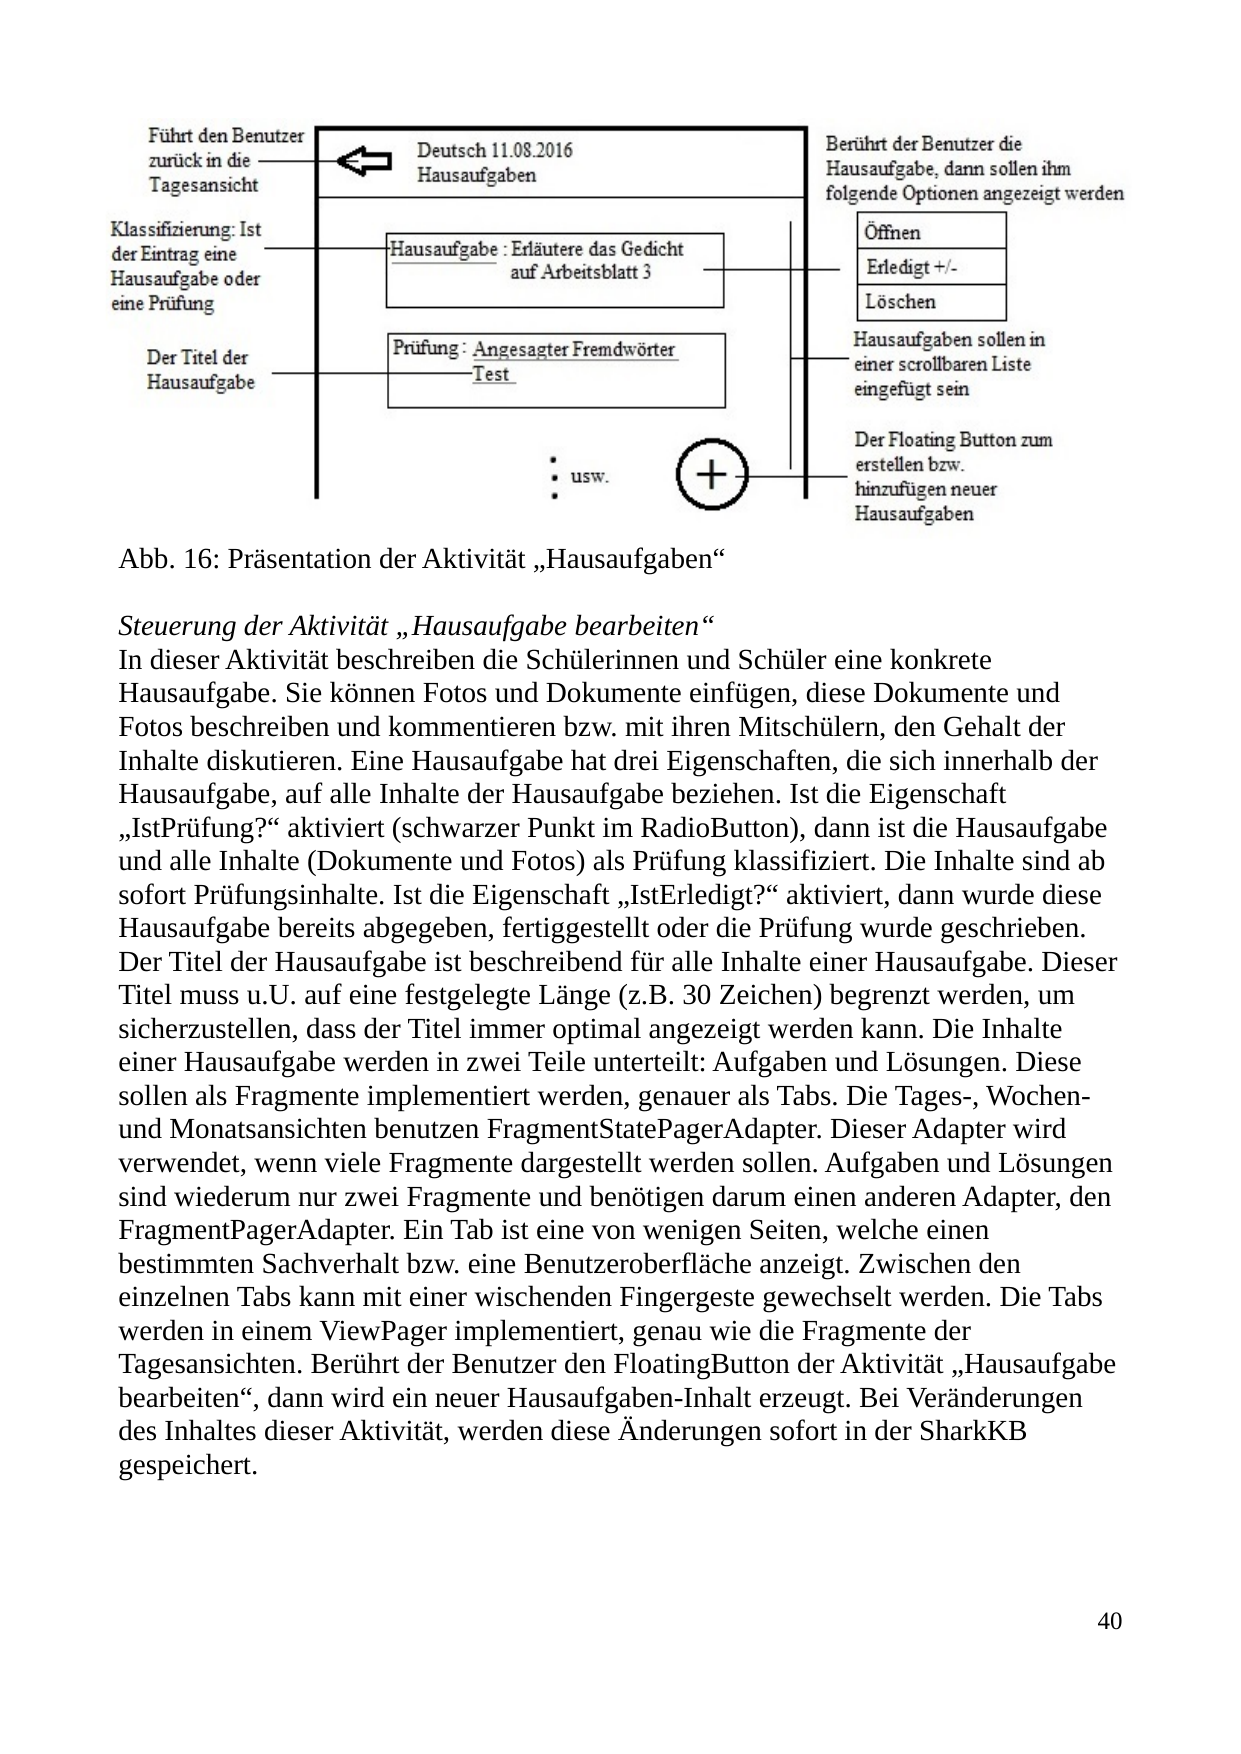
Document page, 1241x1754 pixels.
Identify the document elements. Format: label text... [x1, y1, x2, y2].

picture [105, 118, 1135, 542]
subtitle In dieser Aktivität beschreiben die Schülerinnen und Schüler eine konkrete Hausaufgabe. Sie können Fotos und Dokumente einfügen, diese Dokumente und Fotos beschreiben und kommentieren bzw. mit ihren Mitschülern, den Gehalt der Inhalte diskutieren. Eine Hausaufgabe hat drei Eigenschaften, die sich innerhalb der Hausaufgabe, auf alle Inhalte der Hausaufgabe beziehen. Ist die Eigenschaft „IstPrüfung?“ aktiviert (schwarzer Punkt im RadioButton), dann ist die Hausaufgabe und alle Inhalte (Dokumente und Fotos) als Prüfung klassifiziert. Die Inhalte sind ab sofort Prüfungsinhalte. Ist die Eigenschaft „IstErledigt?“ aktiviert, dann wurde diese Hausaufgabe bereits abgegeben, fertiggestellt oder die Prüfung wurde geschrieben. Der Titel der Hausaufgabe ist beschreibend für alle Inhalte einer Hausaufgabe. Dieser Titel muss u.U. auf eine festgelegte Länge (z.B. 30 Zeichen) begrenzt werden, um sicherzustellen, dass der Titel immer optimal angezeigt werden kann. Die Inhalte einer Hausaufgabe werden in zwei Teile unterteilt: Aufgaben und Lösungen. Diese sollen als Fragmente implementiert werden, genauer als Tabs. Die Tages-, Wochen- und Monatsansichten benutzen FragmentStatePagerAdapter. Dieser Adapter wird verwendet, wenn viele Fragmente dargestellt werden sollen. Aufgaben und Lösungen sind wiederum nur zwei Fragmente und benötigen darum einen anderen Adapter, den FragmentPagerAdapter. Ein Tab ist eine von wenigen Seiten, welche einen bestimmten Sachverhalt bzw. eine Benutzeroberfläche anzeigt. Zwischen den einzelnen Tabs kann mit einer wischenden Fingergeste gewechselt werden. Die Tabs werden in einem ViewPager implementiert, genau wie die Fragmente der Tagesansichten. Berührt der Benutzer den FloatingButton der Aktivität „Hausaufgabe bearbeiten“, dann wird ein neuer Hausaufgaben-Inhalt erzeugt. Bei Veränderungen des Inhaltes dieser Aktivität, werden diese Änderungen sofort in der SharkKB gespeichert. [118, 642, 1122, 1481]
subtitle Steuerung der Aktivität „Hausaufgabe bearbeiten“ [118, 608, 1122, 642]
subtitle Abb. 16: Präsentation der Aktivität „Hausaufgaben“ [118, 542, 1122, 575]
